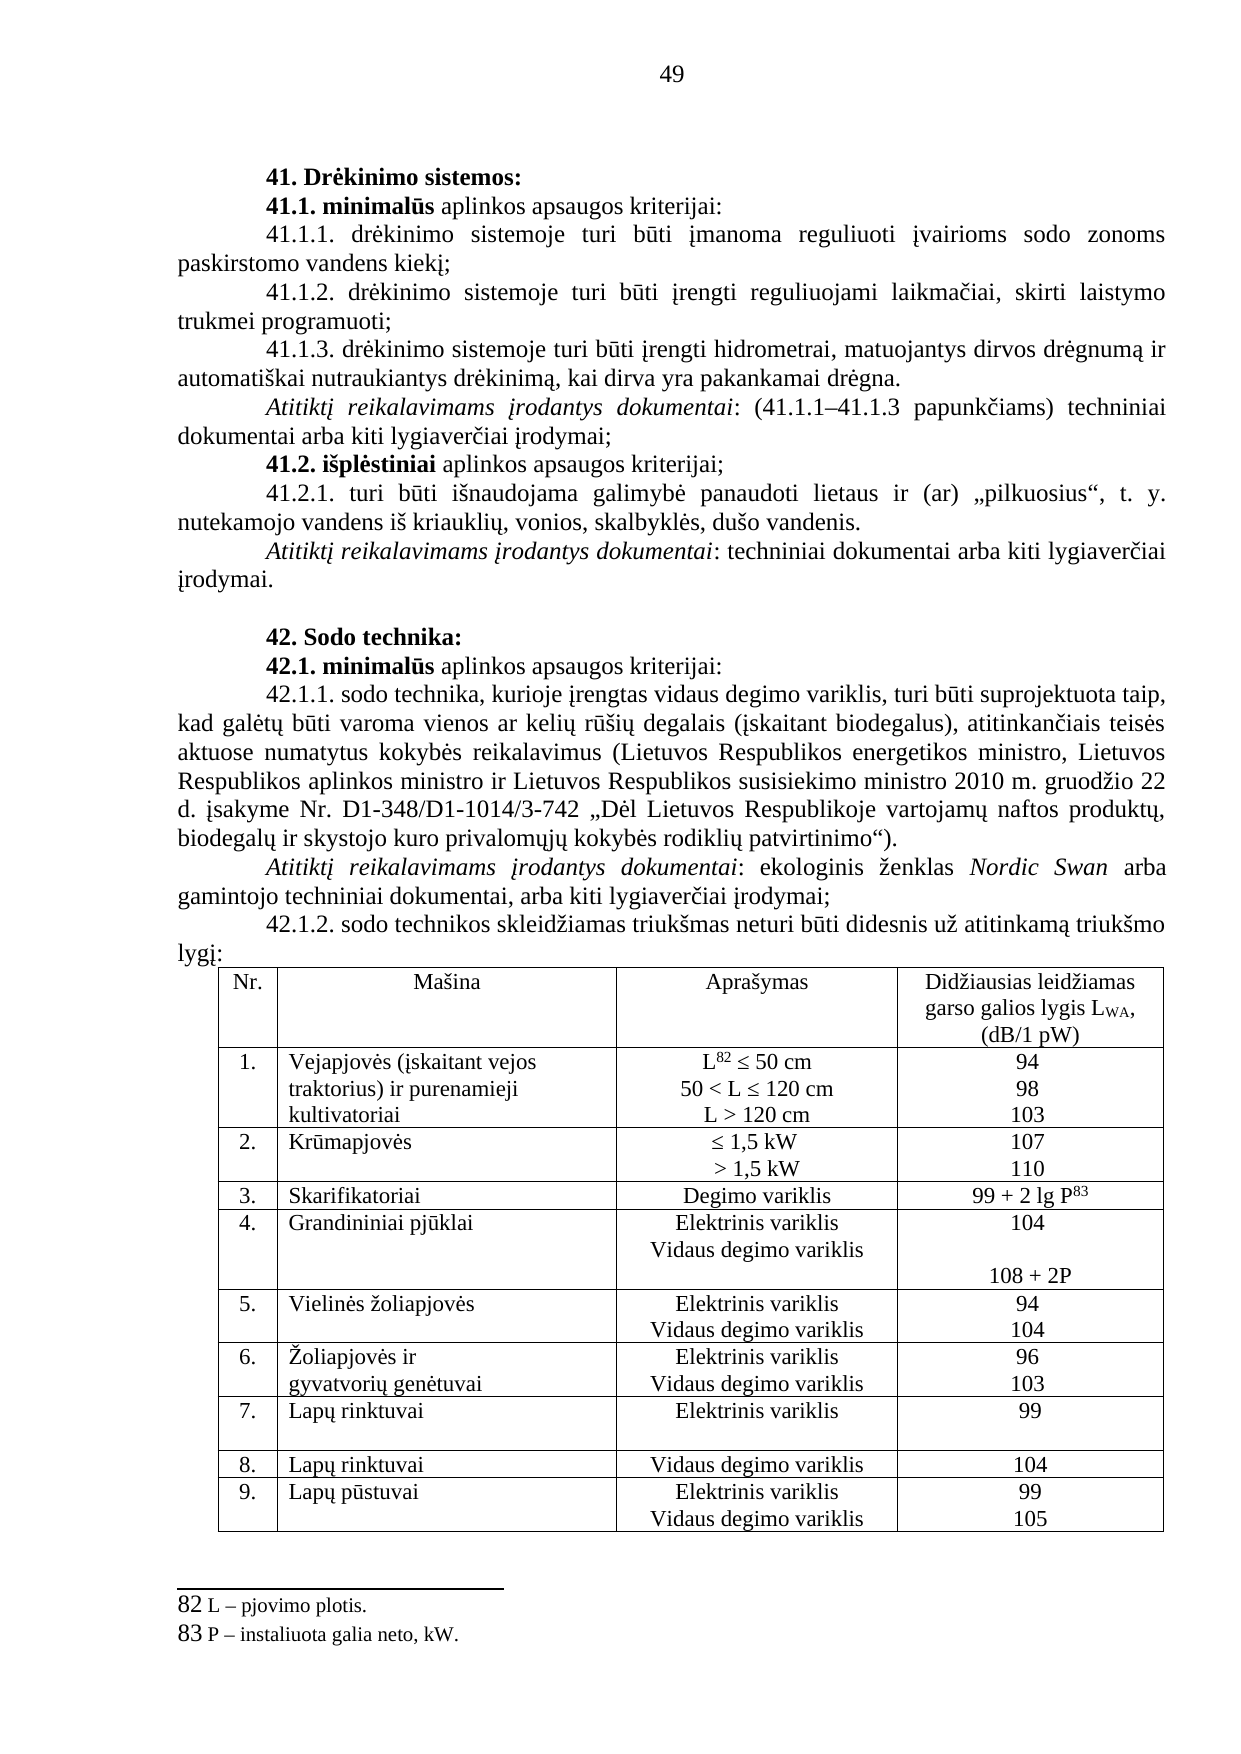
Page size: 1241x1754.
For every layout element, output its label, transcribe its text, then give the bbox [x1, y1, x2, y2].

table_cell Elektrinis variklis Vidaus degimo variklis [617, 1290, 897, 1342]
text Atitiktį reikalavimams įrodantys dokumentai: ekologinis ženklas Nordic Swan arba gamintojo techniniai dokumentai, arba kiti lygiaverčiai įrodymai; [177, 852, 1166, 909]
text 41.1.2. drėkinimo sistemoje turi būti įrengti reguliuojami laikmačiai, skirti laistymo trukmei programuoti; [177, 277, 1166, 334]
table_cell 99 105 [898, 1478, 1163, 1531]
table_cell Krūmapjovės [278, 1128, 616, 1181]
table_cell 99 [898, 1397, 1163, 1450]
text Atitiktį reikalavimams įrodantys dokumentai: techniniai dokumentai arba kiti lygiaverčiai įrodymai. [177, 536, 1166, 593]
table_header Mašina [278, 968, 616, 1047]
table_cell 104 108 + 2P [898, 1210, 1163, 1288]
text 41.2. išplėstiniai aplinkos apsaugos kriterijai; [177, 449, 1166, 478]
table_cell Elektrinis variklis [617, 1397, 897, 1450]
table_cell Lapų pūstuvai [278, 1478, 616, 1531]
table_cell Degimo variklis [617, 1182, 897, 1208]
table_header Nr. [219, 968, 277, 1047]
table_cell 5. [219, 1290, 277, 1342]
table_cell 8. [219, 1451, 277, 1477]
table_cell 104 [898, 1451, 1163, 1477]
table_cell 7. [219, 1397, 277, 1450]
text 41.1. minimalūs aplinkos apsaugos kriterijai: [177, 191, 1166, 219]
table_cell 6. [219, 1343, 277, 1396]
table_cell 94 98 103 [898, 1048, 1163, 1127]
table_cell ≤ 1,5 kW > 1,5 kW [617, 1128, 897, 1181]
table_cell 9. [219, 1478, 277, 1531]
text 42.1. minimalūs aplinkos apsaugos kriterijai: [177, 651, 1166, 679]
table_cell Grandininiai pjūklai [278, 1210, 616, 1288]
text 41.1.1. drėkinimo sistemoje turi būti įmanoma reguliuoti įvairioms sodo zonoms paskirstomo vandens kiekį; [177, 219, 1166, 277]
table_cell Elektrinis variklis Vidaus degimo variklis [617, 1210, 897, 1288]
table_cell Elektrinis variklis Vidaus degimo variklis [617, 1478, 897, 1531]
table_cell Skarifikatoriai [278, 1182, 616, 1208]
table_cell 4. [219, 1210, 277, 1288]
table_cell Vejapjovės (įskaitant vejos traktorius) ir purenamieji kultivatoriai [278, 1048, 616, 1127]
text Atitiktį reikalavimams įrodantys dokumentai: (41.1.1–41.1.3 papunkčiams) techniniai dokumentai arba kiti lygiaverčiai įrodymai; [177, 392, 1166, 449]
table_cell Vidaus degimo variklis [617, 1451, 897, 1477]
table_cell 1. [219, 1048, 277, 1127]
text 42.1.1. sodo technika, kurioje įrengtas vidaus degimo variklis, turi būti suprojektuota taip, kad galėtų būti varoma vienos ar kelių rūšių degalais (įskaitant biodegalus), atitinkančiais teisės aktuose numatytus kokybės reikalavimus (Lietuvos Respublikos energetikos ministro, Lietuvos Respublikos aplinkos ministro ir Lietuvos Respublikos susisiekimo ministro 2010 m. gruodžio 22 d. įsakyme Nr. D1-348/D1-1014/3-742 „Dėl Lietuvos Respublikoje vartojamų naftos produktų, biodegalų ir skystojo kuro privalomųjų kokybės rodiklių patvirtinimo“). [177, 679, 1166, 852]
text 41.2.1. turi būti išnaudojama galimybė panaudoti lietaus ir (ar) „pilkuosius“, t. y. nutekamojo vandens iš kriauklių, vonios, skalbyklės, dušo vandenis. [177, 478, 1166, 536]
table_cell Vielinės žoliapjovės [278, 1290, 616, 1342]
table_cell Elektrinis variklis Vidaus degimo variklis [617, 1343, 897, 1396]
table_cell L ≤ 50 cm 50 < L ≤ 120 cm L > 120 cm [617, 1048, 897, 1127]
table_cell 3. [219, 1182, 277, 1208]
table_cell 96 103 [898, 1343, 1163, 1396]
table_cell 94 104 [898, 1290, 1163, 1342]
table_cell Lapų rinktuvai [278, 1451, 616, 1477]
text 41.1.3. drėkinimo sistemoje turi būti įrengti hidrometrai, matuojantys dirvos drėgnumą ir automatiškai nutraukiantys drėkinimą, kai dirva yra pakankamai drėgna. [177, 334, 1166, 392]
text 42.1.2. sodo technikos skleidžiamas triukšmas neturi būti didesnis už atitinkamą triukšmo lygį: [177, 909, 1166, 967]
table_header Aprašymas [617, 968, 897, 1047]
subtitle 41. Drėkinimo sistemos: [177, 162, 1166, 191]
table_cell 107 110 [898, 1128, 1163, 1181]
table_cell Lapų rinktuvai [278, 1397, 616, 1450]
table_cell Žoliapjovės ir gyvatvorių genėtuvai [278, 1343, 616, 1396]
table_cell 2. [219, 1128, 277, 1181]
subtitle 42. Sodo technika: [177, 622, 1166, 651]
table_cell 99 + 2 lg P [898, 1182, 1163, 1208]
table_header Didžiausias leidžiamas garso galios lygis LWA, (dB/1 pW) [898, 968, 1163, 1047]
